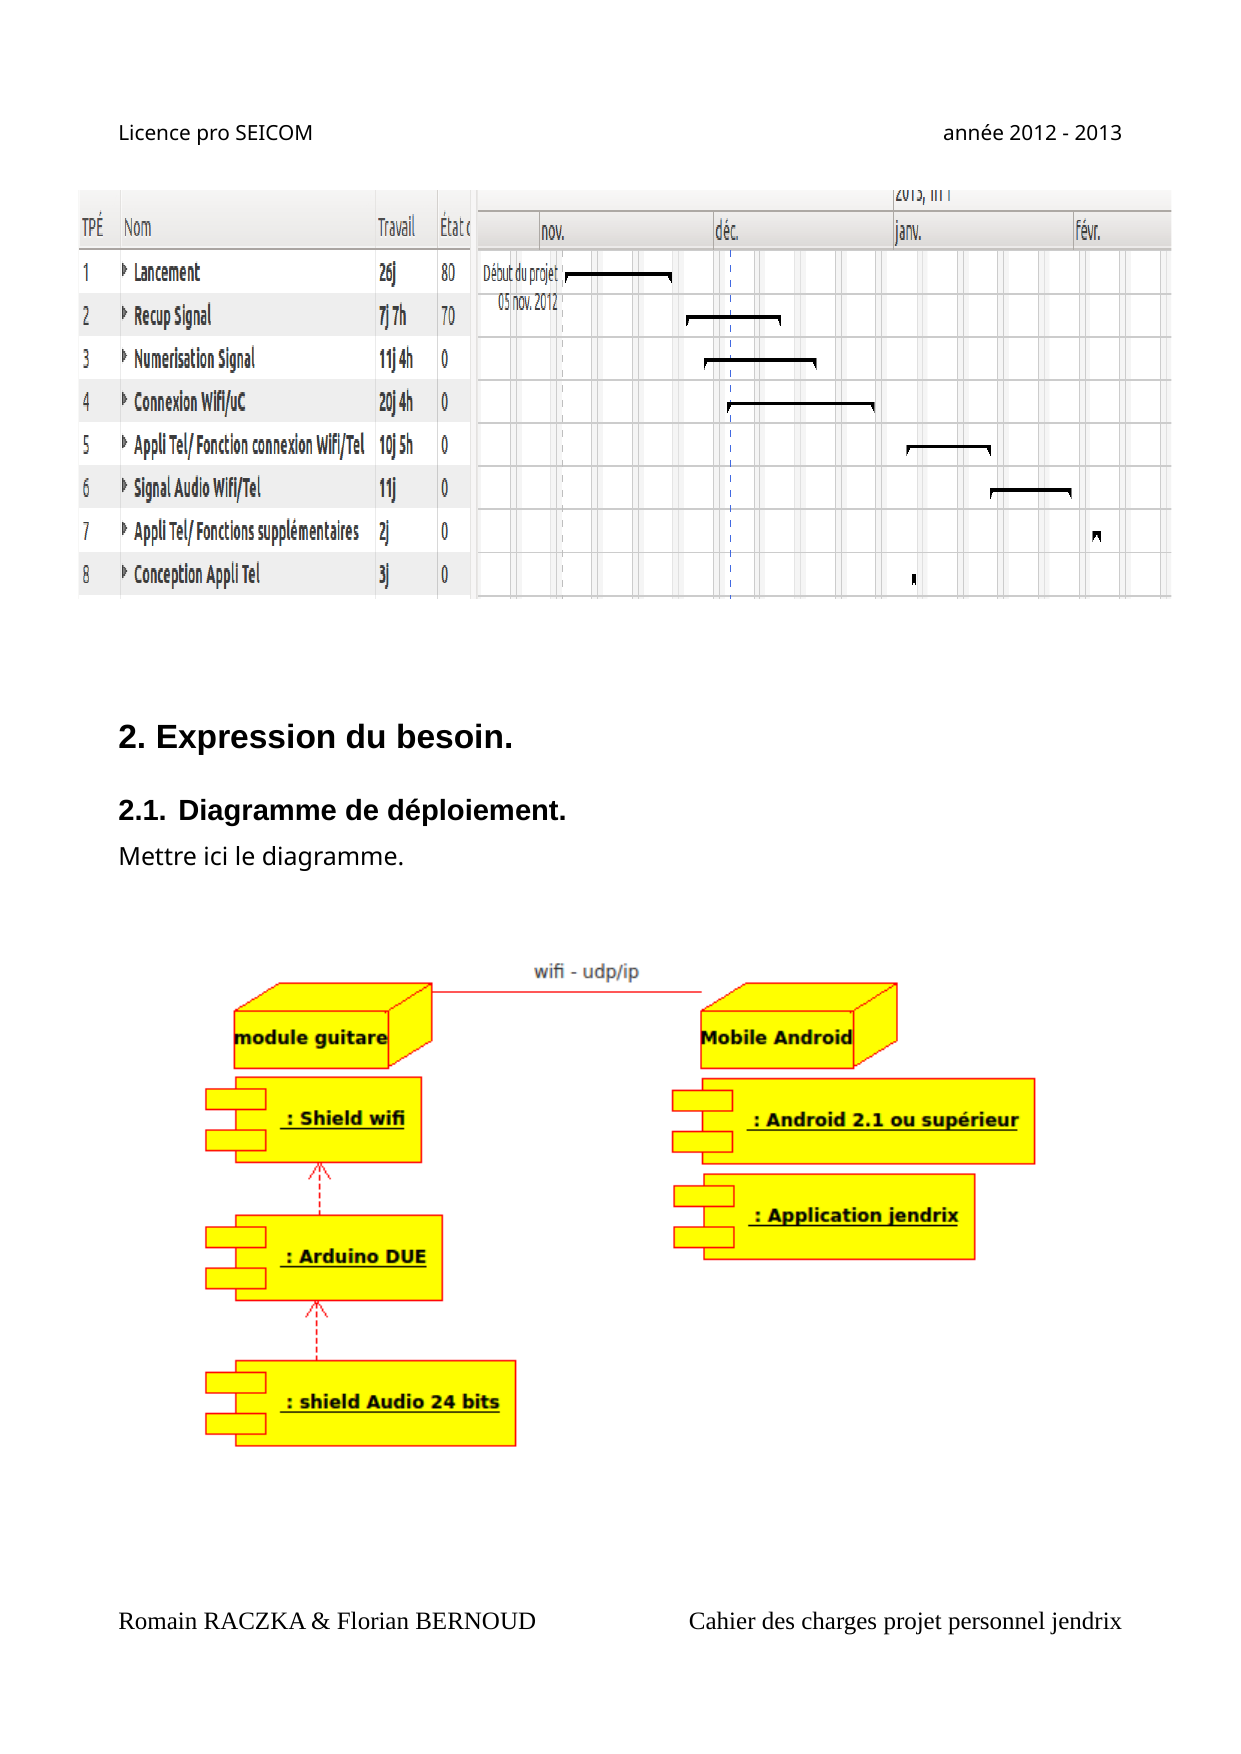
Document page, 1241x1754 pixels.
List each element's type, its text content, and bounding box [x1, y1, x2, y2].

subtitle Diagramme de déploiement. [118, 793, 1122, 826]
picture [186, 921, 1064, 1510]
text Mettre ici le diagramme. [118, 839, 1122, 873]
subtitle Expression du besoin. [118, 717, 1122, 755]
picture [78, 190, 1172, 599]
